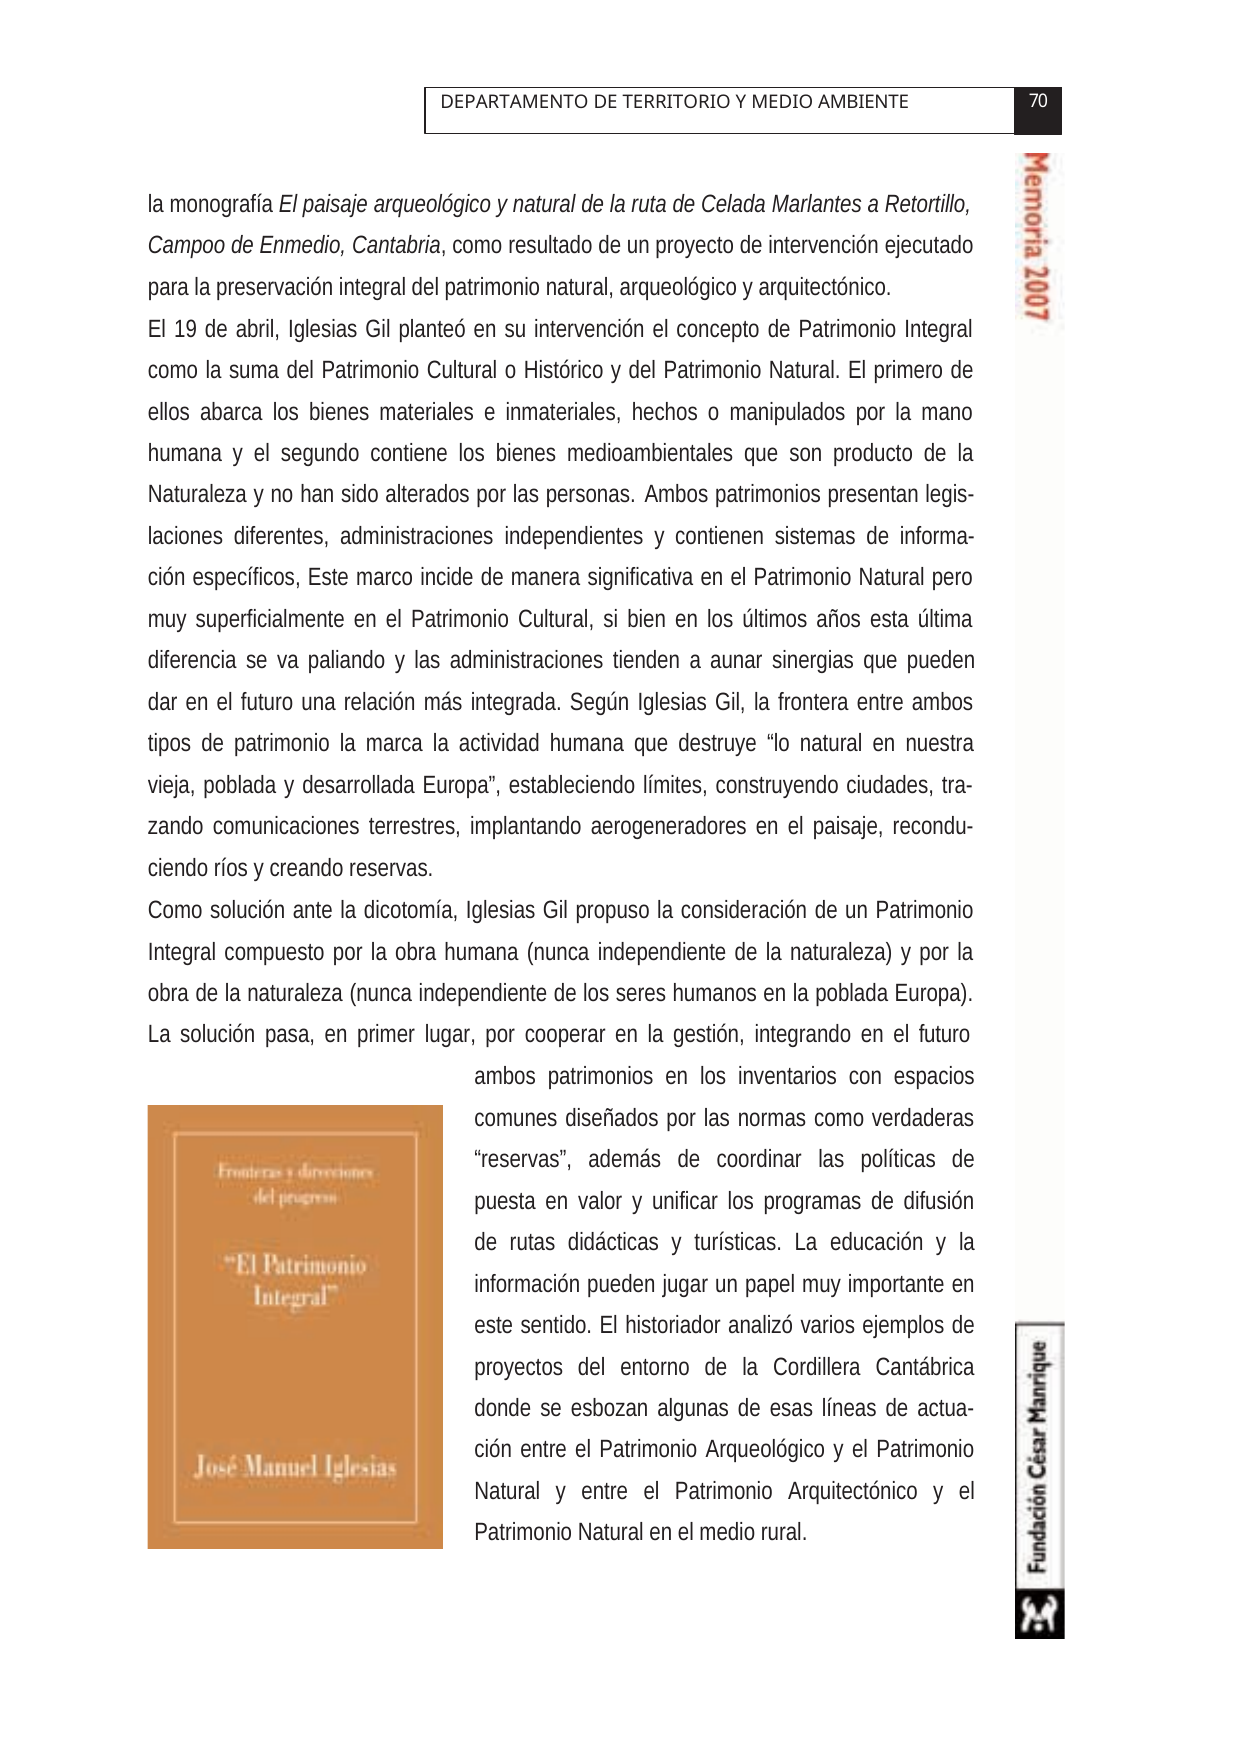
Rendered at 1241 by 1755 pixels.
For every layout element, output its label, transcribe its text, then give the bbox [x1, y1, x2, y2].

text la monografía El paisaje arqueológico y natural de la ruta de Celada Marlantes a Retortillo, Campoo de Enmedio, Cantabria, como resultado de un proyecto de intervención ejecutado para la preservación integral del patrimonio natural, arqueológico y arquitectónico. [148, 189, 974, 301]
text Como solución ante la dicotomía, Iglesias Gil propuso la consideración de un Patrimonio Integral compuesto por la obra humana (nunca independiente de la naturaleza) y por la obra de la naturaleza (nunca independiente de los seres humanos en la poblada Europa). La solución pasa, en primer lugar, por cooperar en la gestión, integrando en el futuro [148, 895, 975, 1048]
text ambos patrimonios en los inventarios con espacios comunes diseñados por las normas como verdaderas “reservas”, además de coordinar las políticas de puesta en valor y unificar los programas de difusión de rutas didácticas y turísticas. La educación y la información pueden jugar un papel muy importante en este sentido. El historiador analizó varios ejemplos de proyectos del entorno de la Cordillera Cantábrica donde se esbozan algunas de esas líneas de actua-ción entre el Patrimonio Arqueológico y el Patrimonio Natural y entre el Patrimonio Arquitectónico y el Patrimonio Natural en el medio rural. [474, 1061, 976, 1546]
text El 19 de abril, Iglesias Gil planteó en su intervención el concepto de Patrimonio Integral como la suma del Patrimonio Cultural o Histórico y del Patrimonio Natural. El primero de ellos abarca los bienes materiales e inmateriales, hechos o manipulados por la mano humana y el segundo contiene los bienes medioambientales que son producto de la Naturaleza y no han sido alterados por las personas. Ambos patrimonios presentan legis-laciones diferentes, administraciones independientes y contienen sistemas de informa-ción específicos, Este marco incide de manera significativa en el Patrimonio Natural pero muy superficialmente en el Patrimonio Cultural, si bien en los últimos años esta última diferencia se va paliando y las administraciones tienden a aunar sinergias que pueden dar en el futuro una relación más integrada. Según Iglesias Gil, la frontera entre ambos tipos de patrimonio la marca la actividad humana que destruye “lo natural en nuestra vieja, poblada y desarrollada Europa”, estableciendo límites, construyendo ciudades, tra-zando comunicaciones terrestres, implantando aerogeneradores en el paisaje, recondu-ciendo ríos y creando reservas. [148, 314, 975, 881]
